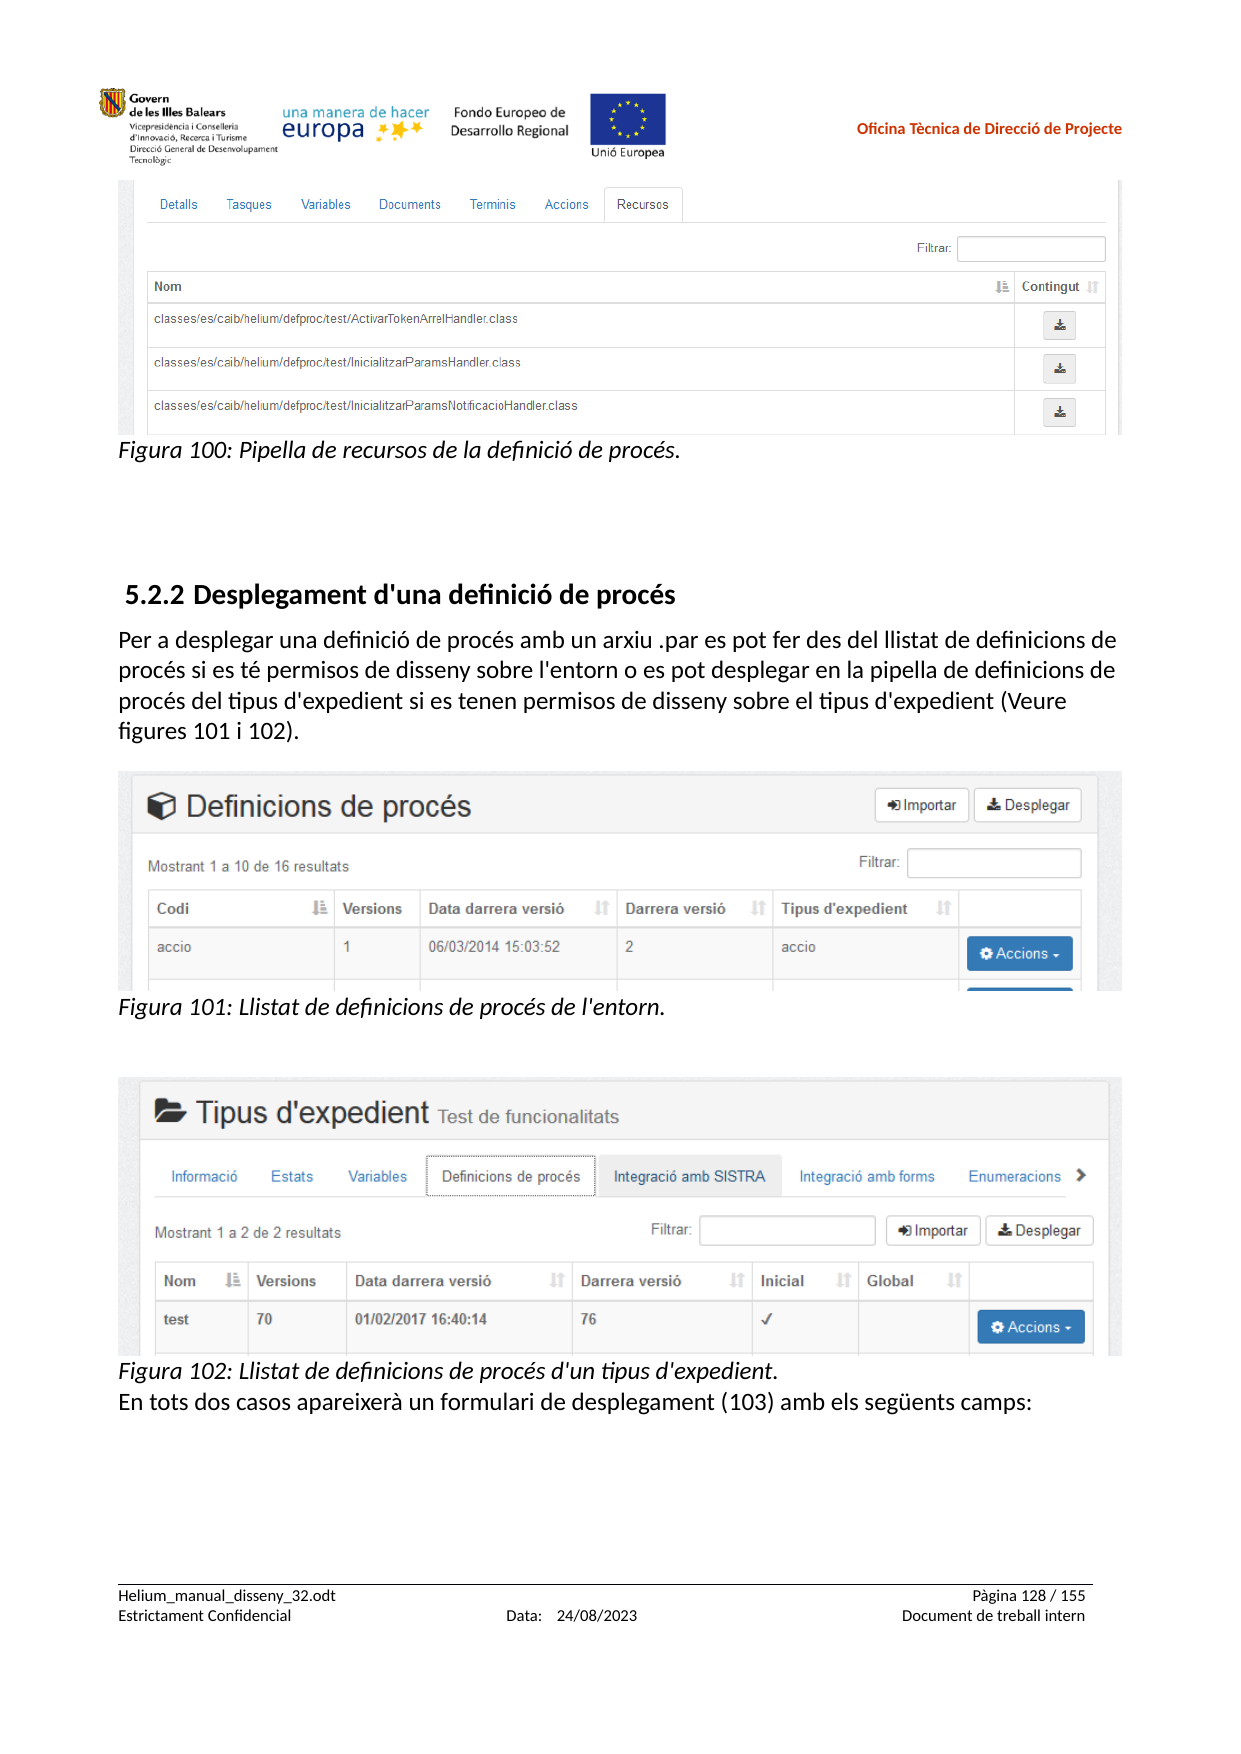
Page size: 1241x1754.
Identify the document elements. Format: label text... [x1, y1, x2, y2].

text Figura 102: Llistat de definicions de procés d'un tipus d'expedient. [118, 1356, 1122, 1386]
picture [118, 1077, 1123, 1356]
text En tots dos casos apareixerà un formulari de desplegament (103) amb els següents camps: [118, 1386, 1122, 1416]
text Figura 101: Llistat de definicions de procés de l'entorn. [118, 991, 1122, 1022]
text Per a desplegar una definició de procés amb un arxiu .par es pot fer des del llistat de definicions de procés si es té permisos de disseny sobre l'entorn o es pot desplegar en la pipella de definicions de procés del tipus d'expedient si es tenen permisos de disseny sobre el tipus d'expedient (Veure figures 101 i 102). [118, 624, 1122, 746]
picture [118, 771, 1123, 991]
text Figura 100: Pipella de recursos de la definició de procés. [118, 435, 1122, 465]
picture [99, 87, 668, 166]
picture [118, 180, 1123, 435]
subtitle Desplegament d'una definició de procés [118, 576, 1122, 611]
